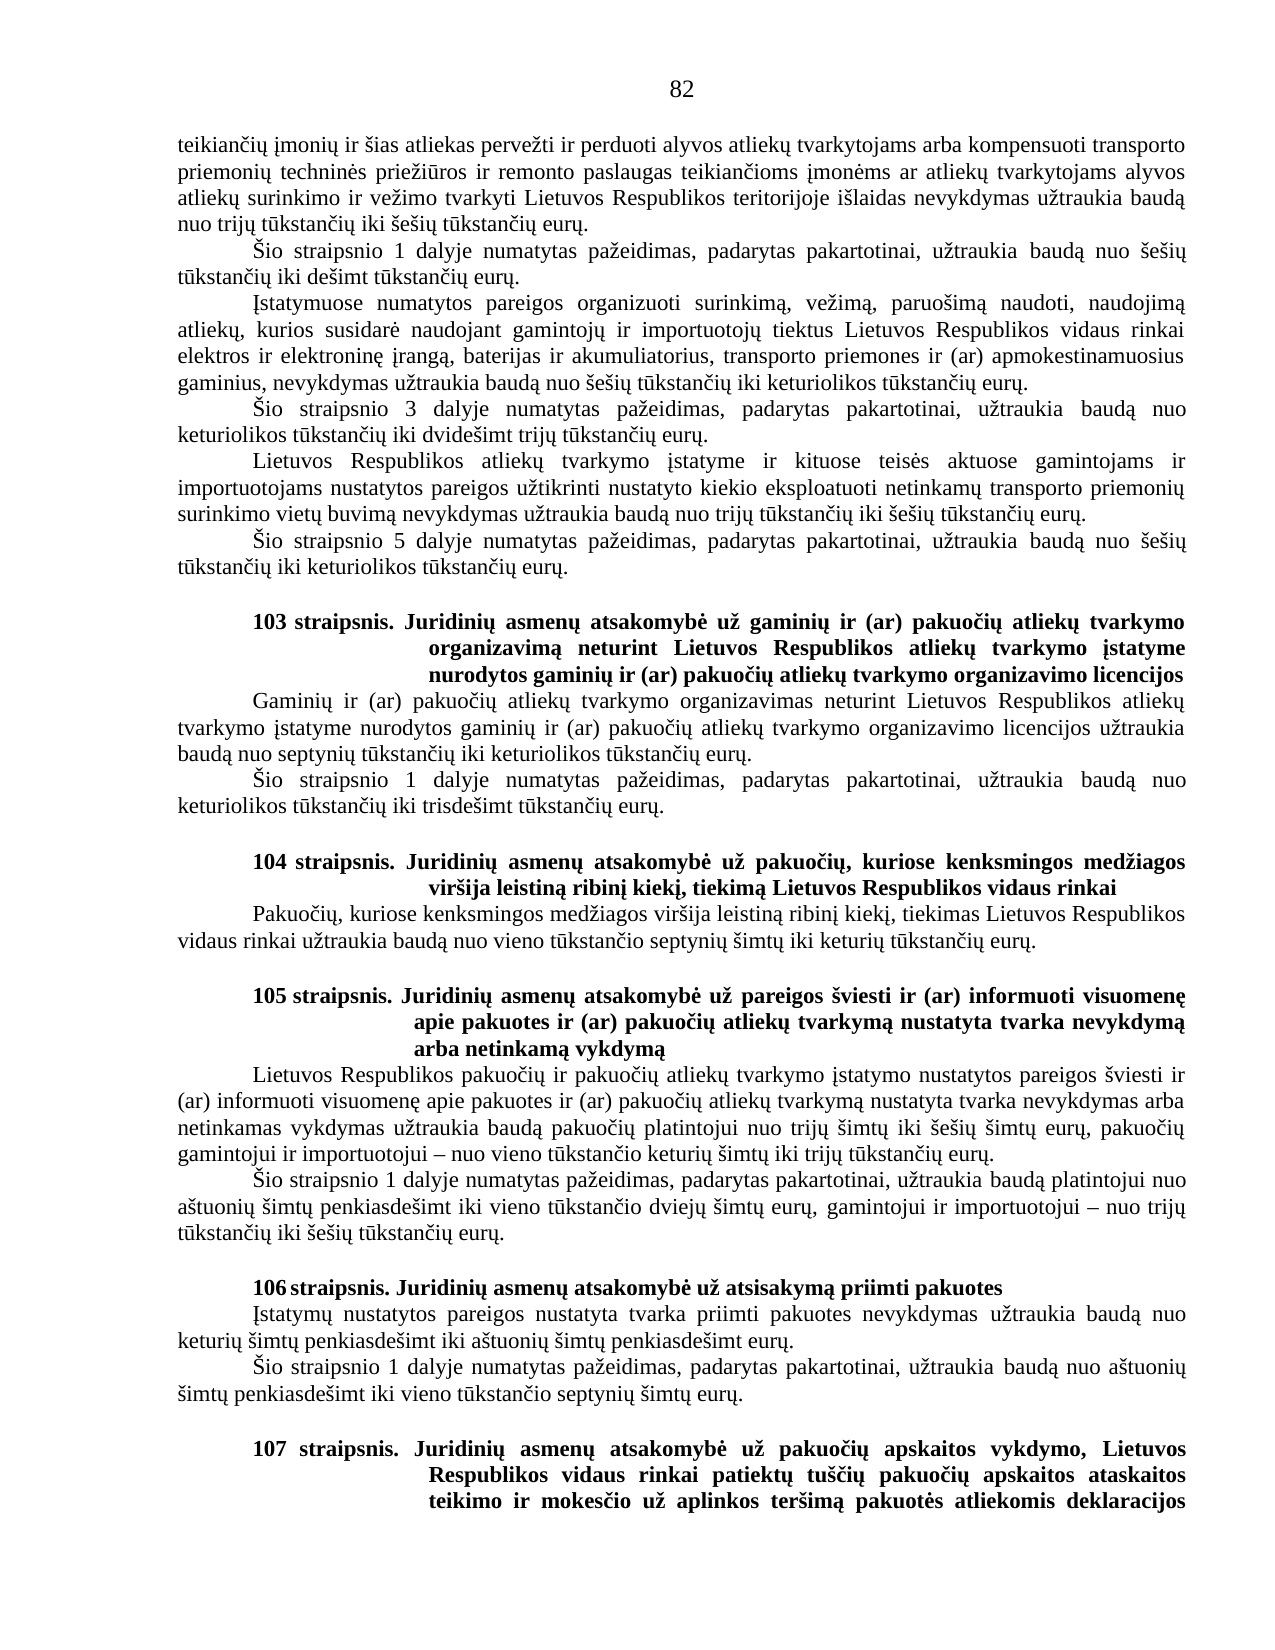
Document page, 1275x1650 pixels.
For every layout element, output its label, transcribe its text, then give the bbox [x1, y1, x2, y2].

text Šio straipsnio 3 dalyje numatytas pažeidimas, padarytas pakartotinai, užtraukia baudą nuo keturiolikos tūkstančių iki dvidešimt trijų tūkstančių eurų. [177, 395, 1186, 448]
text Lietuvos Respublikos pakuočių ir pakuočių atliekų tvarkymo įstatymo nustatytos pareigos šviesti ir (ar) informuoti visuomenę apie pakuotes ir (ar) pakuočių atliekų tvarkymą nustatyta tvarka nevykdymas arba netinkamas vykdymas užtraukia baudą pakuočių platintojui nuo trijų šimtų iki šešių šimtų eurų, pakuočių gamintojui ir importuotojui – nuo vieno tūkstančio keturių šimtų iki trijų tūkstančių eurų. [177, 1061, 1186, 1166]
text 106 straipsnis. Juridinių asmenų atsakomybė už atsisakymą priimti pakuotes [177, 1274, 1186, 1301]
text Įstatymų nustatytos pareigos nustatyta tvarka priimti pakuotes nevykdymas užtraukia baudą nuo keturių šimtų penkiasdešimt iki aštuonių šimtų penkiasdešimt eurų. [177, 1301, 1186, 1353]
text 103 straipsnis. Juridinių asmenų atsakomybė už gaminių ir (ar) pakuočių atliekų tvarkymo organizavimą neturint Lietuvos Respublikos atliekų tvarkymo įstatyme nurodytos gaminių ir (ar) pakuočių atliekų tvarkymo organizavimo licencijos [252, 608, 1186, 687]
text Gaminių ir (ar) pakuočių atliekų tvarkymo organizavimas neturint Lietuvos Respublikos atliekų tvarkymo įstatyme nurodytos gaminių ir (ar) pakuočių atliekų tvarkymo organizavimo licencijos užtraukia baudą nuo septynių tūkstančių iki keturiolikos tūkstančių eurų. [177, 687, 1186, 766]
text 105 straipsnis. Juridinių asmenų atsakomybė už pareigos šviesti ir (ar) informuoti visuomenę apie pakuotes ir (ar) pakuočių atliekų tvarkymą nustatyta tvarka nevykdymą arba netinkamą vykdymą [252, 982, 1186, 1061]
text Šio straipsnio 1 dalyje numatytas pažeidimas, padarytas pakartotinai, užtraukia baudą nuo aštuonių šimtų penkiasdešimt iki vieno tūkstančio septynių šimtų eurų. [177, 1353, 1186, 1406]
text Šio straipsnio 1 dalyje numatytas pažeidimas, padarytas pakartotinai, užtraukia baudą nuo šešių tūkstančių iki dešimt tūkstančių eurų. [177, 237, 1186, 289]
text Šio straipsnio 1 dalyje numatytas pažeidimas, padarytas pakartotinai, užtraukia baudą nuo keturiolikos tūkstančių iki trisdešimt tūkstančių eurų. [177, 766, 1186, 819]
text Įstatymuose numatytos pareigos organizuoti surinkimą, vežimą, paruošimą naudoti, naudojimą atliekų, kurios susidarė naudojant gamintojų ir importuotojų tiektus Lietuvos Respublikos vidaus rinkai elektros ir elektroninę įrangą, baterijas ir akumuliatorius, transporto priemones ir (ar) apmokestinamuosius gaminius, nevykdymas užtraukia baudą nuo šešių tūkstančių iki keturiolikos tūkstančių eurų. [177, 289, 1186, 395]
text Šio straipsnio 1 dalyje numatytas pažeidimas, padarytas pakartotinai, užtraukia baudą platintojui nuo aštuonių šimtų penkiasdešimt iki vieno tūkstančio dviejų šimtų eurų, gamintojui ir importuotojui – nuo trijų tūkstančių iki šešių tūkstančių eurų. [177, 1166, 1186, 1245]
text 107 straipsnis. Juridinių asmenų atsakomybė už pakuočių apskaitos vykdymo, Lietuvos Respublikos vidaus rinkai patiektų tuščių pakuočių apskaitos ataskaitos teikimo ir mokesčio už aplinkos teršimą pakuotės atliekomis deklaracijos [252, 1435, 1186, 1514]
text Pakuočių, kuriose kenksmingos medžiagos viršija leistiną ribinį kiekį, tiekimas Lietuvos Respublikos vidaus rinkai užtraukia baudą nuo vieno tūkstančio septynių šimtų iki keturių tūkstančių eurų. [177, 900, 1186, 953]
text Lietuvos Respublikos atliekų tvarkymo įstatyme ir kituose teisės aktuose gamintojams ir importuotojams nustatytos pareigos užtikrinti nustatyto kiekio eksploatuoti netinkamų transporto priemonių surinkimo vietų buvimą nevykdymas užtraukia baudą nuo trijų tūkstančių iki šešių tūkstančių eurų. [177, 448, 1186, 527]
text 104 straipsnis. Juridinių asmenų atsakomybė už pakuočių, kuriose kenksmingos medžiagos viršija leistiną ribinį kiekį, tiekimą Lietuvos Respublikos vidaus rinkai [252, 848, 1186, 900]
text teikiančių įmonių ir šias atliekas pervežti ir perduoti alyvos atliekų tvarkytojams arba kompensuoti transporto priemonių techninės priežiūros ir remonto paslaugas teikiančioms įmonėms ar atliekų tvarkytojams alyvos atliekų surinkimo ir vežimo tvarkyti Lietuvos Respublikos teritorijoje išlaidas nevykdymas užtraukia baudą nuo trijų tūkstančių iki šešių tūkstančių eurų. [177, 131, 1186, 237]
text Šio straipsnio 5 dalyje numatytas pažeidimas, padarytas pakartotinai, užtraukia baudą nuo šešių tūkstančių iki keturiolikos tūkstančių eurų. [177, 527, 1186, 579]
